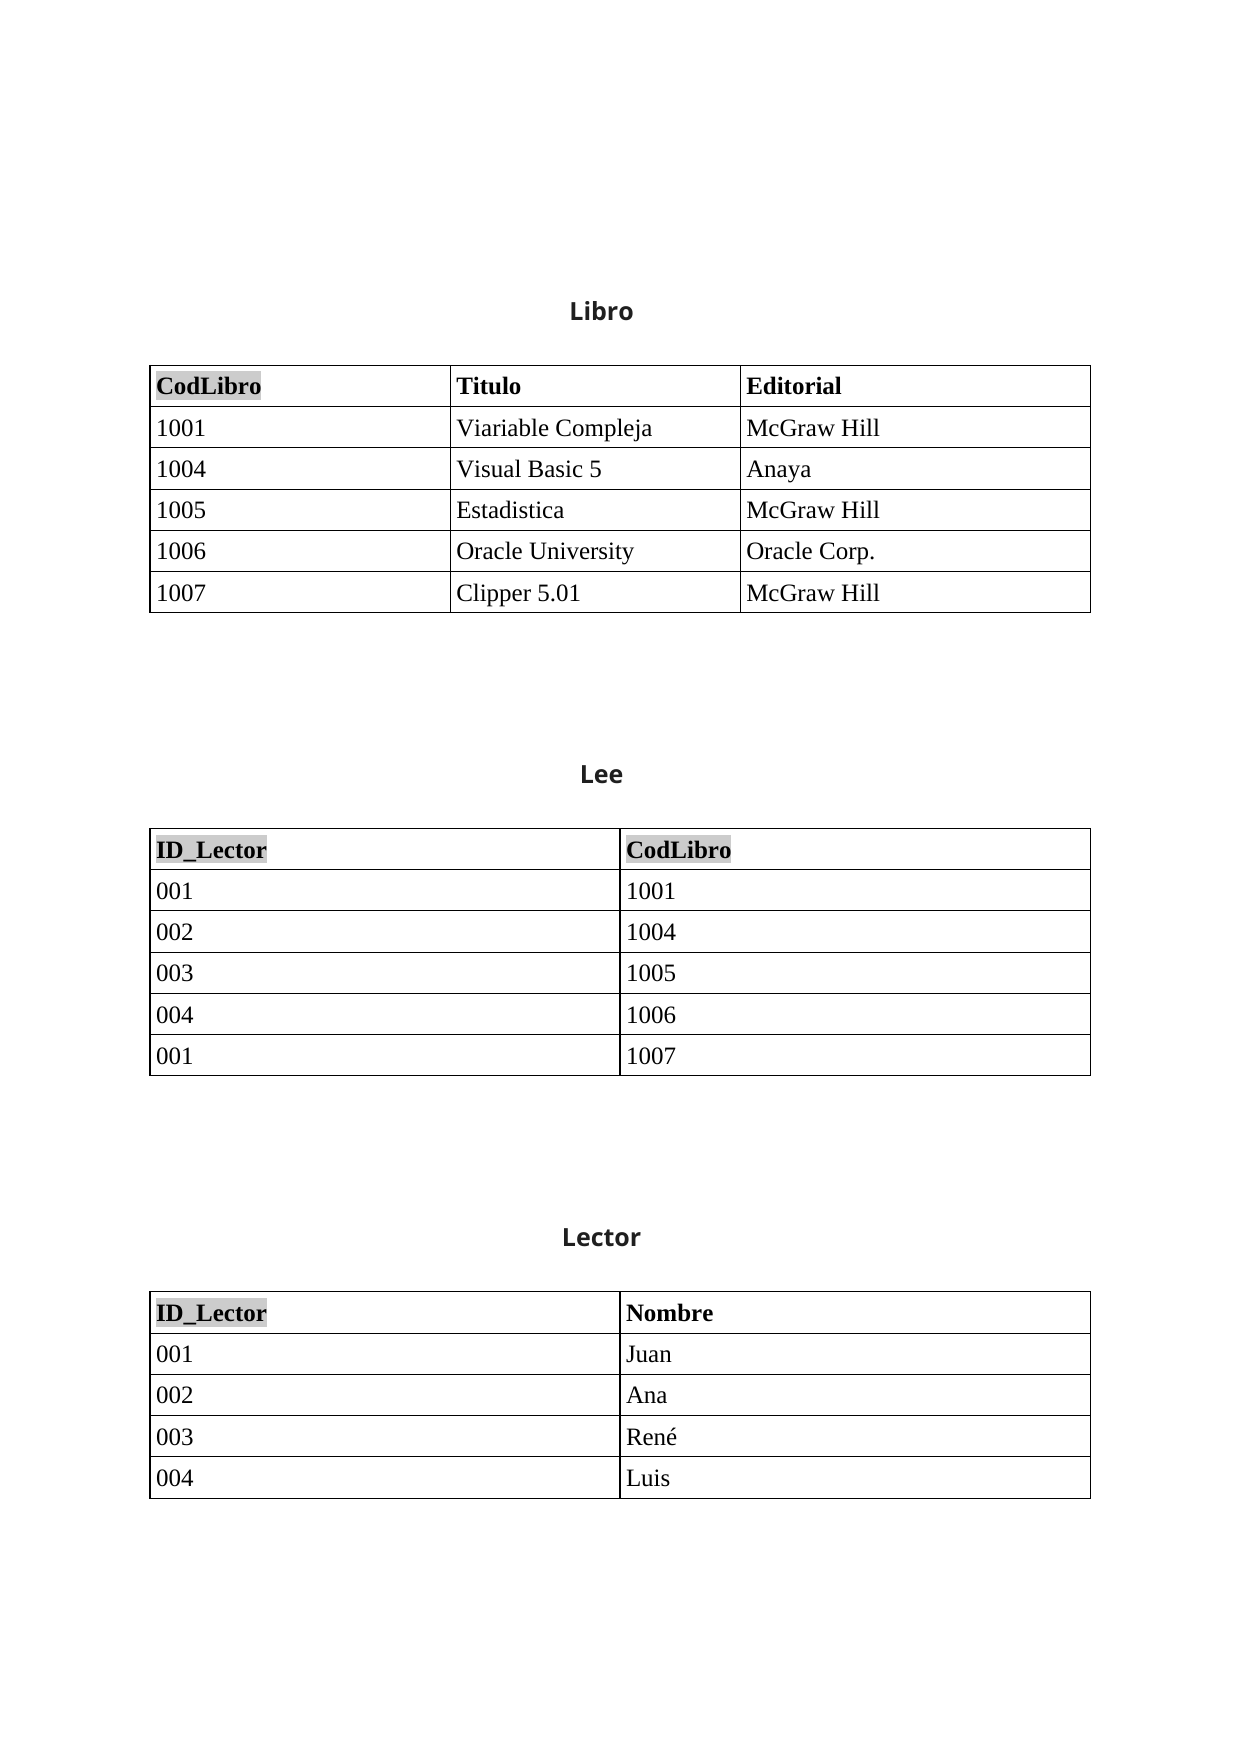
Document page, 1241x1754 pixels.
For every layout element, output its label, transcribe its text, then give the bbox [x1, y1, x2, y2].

table_cell Estadistica [451, 490, 740, 530]
table_cell 002 [151, 911, 619, 952]
text Lee [150, 756, 1053, 790]
table_header Nombre [621, 1292, 1090, 1332]
table_header Editorial [741, 366, 1090, 406]
table_cell Luis [621, 1457, 1090, 1497]
table_cell 004 [151, 994, 619, 1034]
table_cell 003 [151, 953, 619, 993]
table_cell 1005 [151, 490, 450, 530]
table_cell 1007 [621, 1035, 1090, 1075]
table_header Titulo [451, 366, 740, 406]
table_cell 001 [151, 1035, 619, 1075]
table_cell René [621, 1416, 1090, 1456]
table_cell 1001 [151, 407, 450, 447]
table_cell Juan [621, 1334, 1090, 1374]
table_cell 1004 [151, 448, 450, 488]
table_cell McGraw Hill [741, 490, 1090, 530]
table_cell 1001 [621, 870, 1090, 910]
table_cell 1005 [621, 953, 1090, 993]
table_cell Oracle University [451, 531, 740, 571]
table_header CodLibro [621, 829, 1090, 869]
table_cell 004 [151, 1457, 619, 1497]
table_cell 002 [151, 1375, 619, 1415]
table_cell 1004 [621, 911, 1090, 952]
table_header CodLibro [151, 366, 450, 406]
table_cell McGraw Hill [741, 572, 1090, 612]
table_cell Anaya [741, 448, 1090, 488]
table_cell Clipper 5.01 [451, 572, 740, 612]
table_cell 001 [151, 870, 619, 910]
table_header ID_Lector [151, 829, 619, 869]
table_cell Visual Basic 5 [451, 448, 740, 488]
table_cell Oracle Corp. [741, 531, 1090, 571]
table_cell 003 [151, 1416, 619, 1456]
table_cell 001 [151, 1334, 619, 1374]
table_cell 1006 [621, 994, 1090, 1034]
table_cell McGraw Hill [741, 407, 1090, 447]
text Lector [150, 1219, 1053, 1254]
table_header ID_Lector [151, 1292, 619, 1332]
table_cell 1006 [151, 531, 450, 571]
table_cell 1007 [151, 572, 450, 612]
table_cell Viariable Compleja [451, 407, 740, 447]
table_cell Ana [621, 1375, 1090, 1415]
text Libro [150, 293, 1053, 327]
